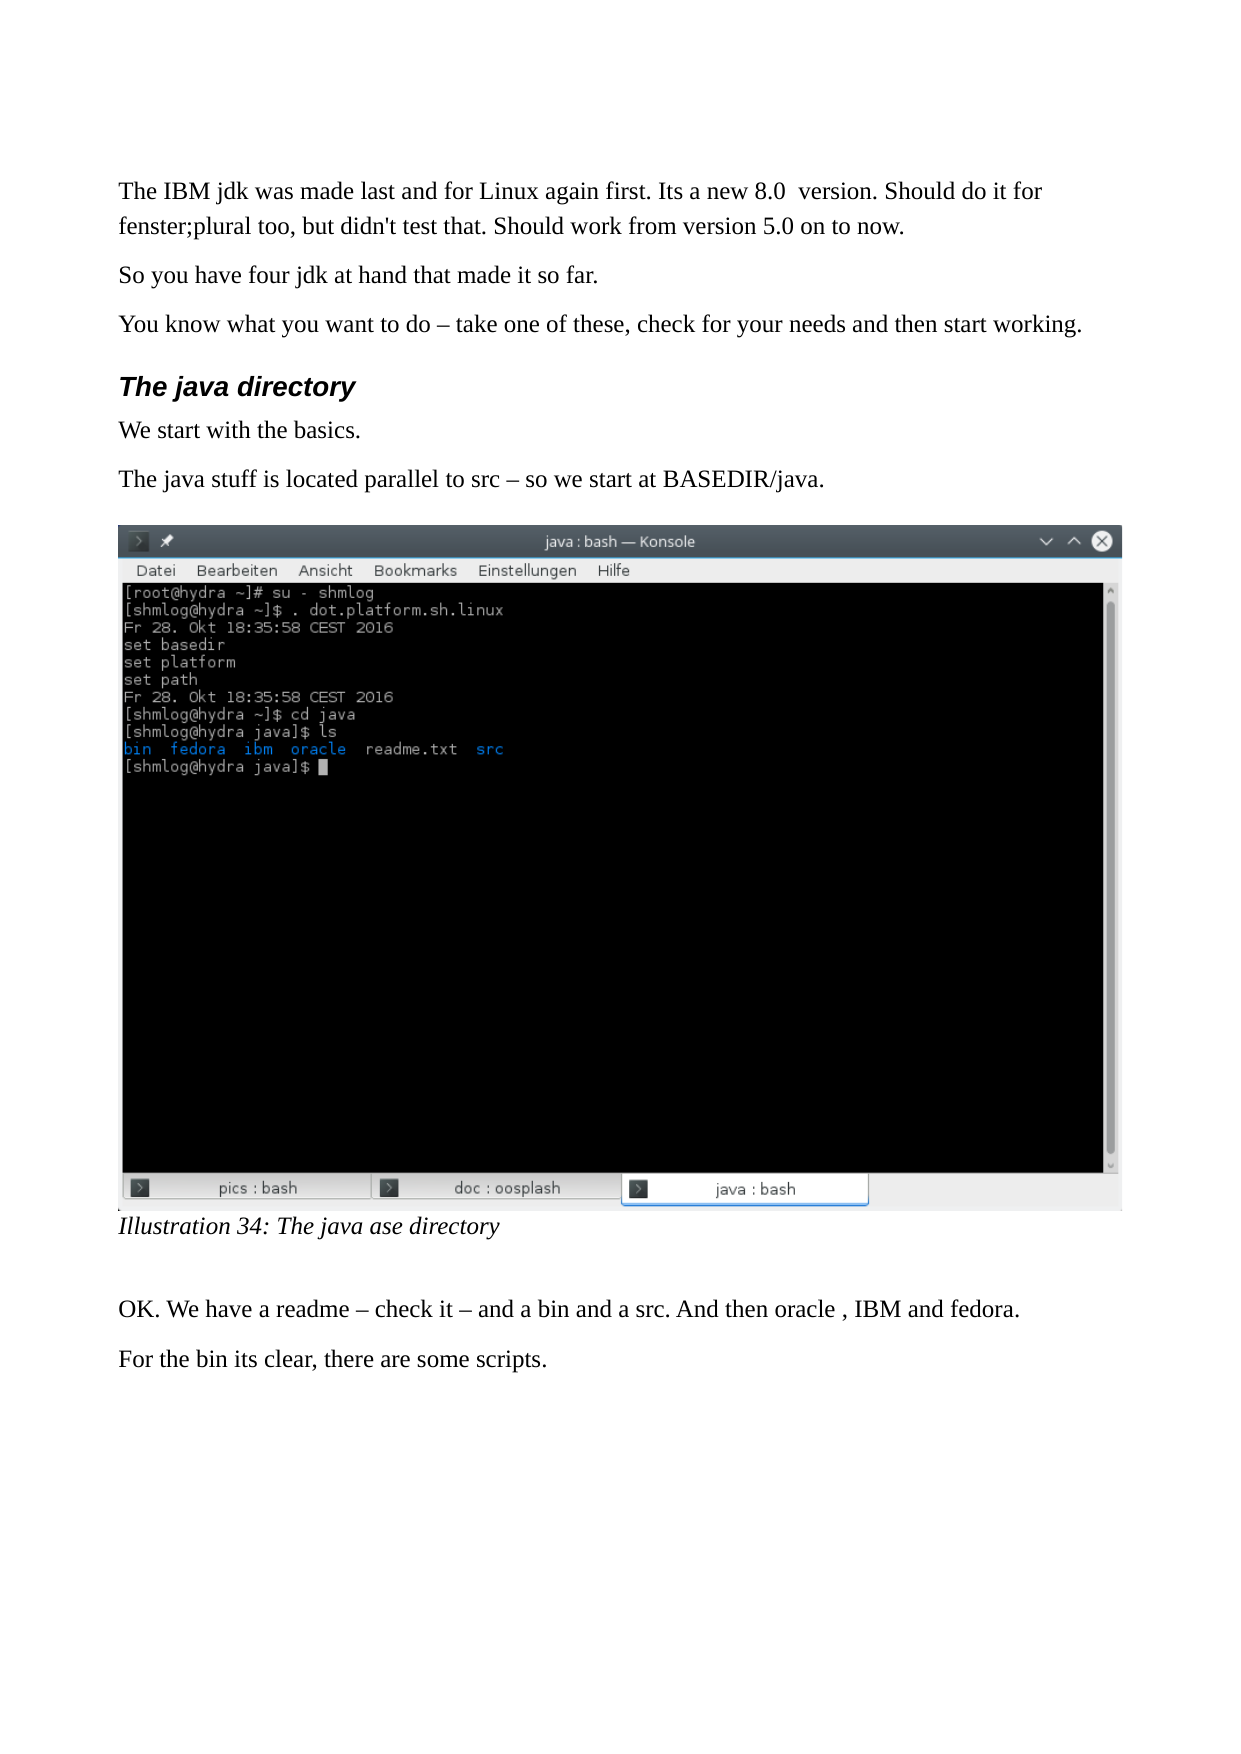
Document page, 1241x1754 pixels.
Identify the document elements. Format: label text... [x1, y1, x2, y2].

subtitle The java directory [118, 371, 1122, 402]
picture [118, 525, 1123, 1211]
text You know what you want to do – take one of these, check for your needs and then start working. [118, 309, 1122, 338]
text For the bin its clear, there are some scripts. [118, 1344, 1122, 1372]
text The IBM jdk was made last and for Linux again first. Its a new 8.0 version. Should do it for fenster;plural too, but didn't test that. Should work from version 5.0 on to now. [118, 176, 1122, 239]
text The java stuff is located parallel to src – so we start at BASEDIR/java. [118, 464, 1122, 493]
text We start with the basics. [118, 415, 1122, 444]
text So you have four jdk at hand that made it so far. [118, 260, 1122, 289]
text OK. We have a readme – check it – and a bin and a src. And then oracle , IBM and fedora. [118, 1294, 1122, 1323]
text Illustration 34: The java ase directory [118, 1211, 1122, 1240]
